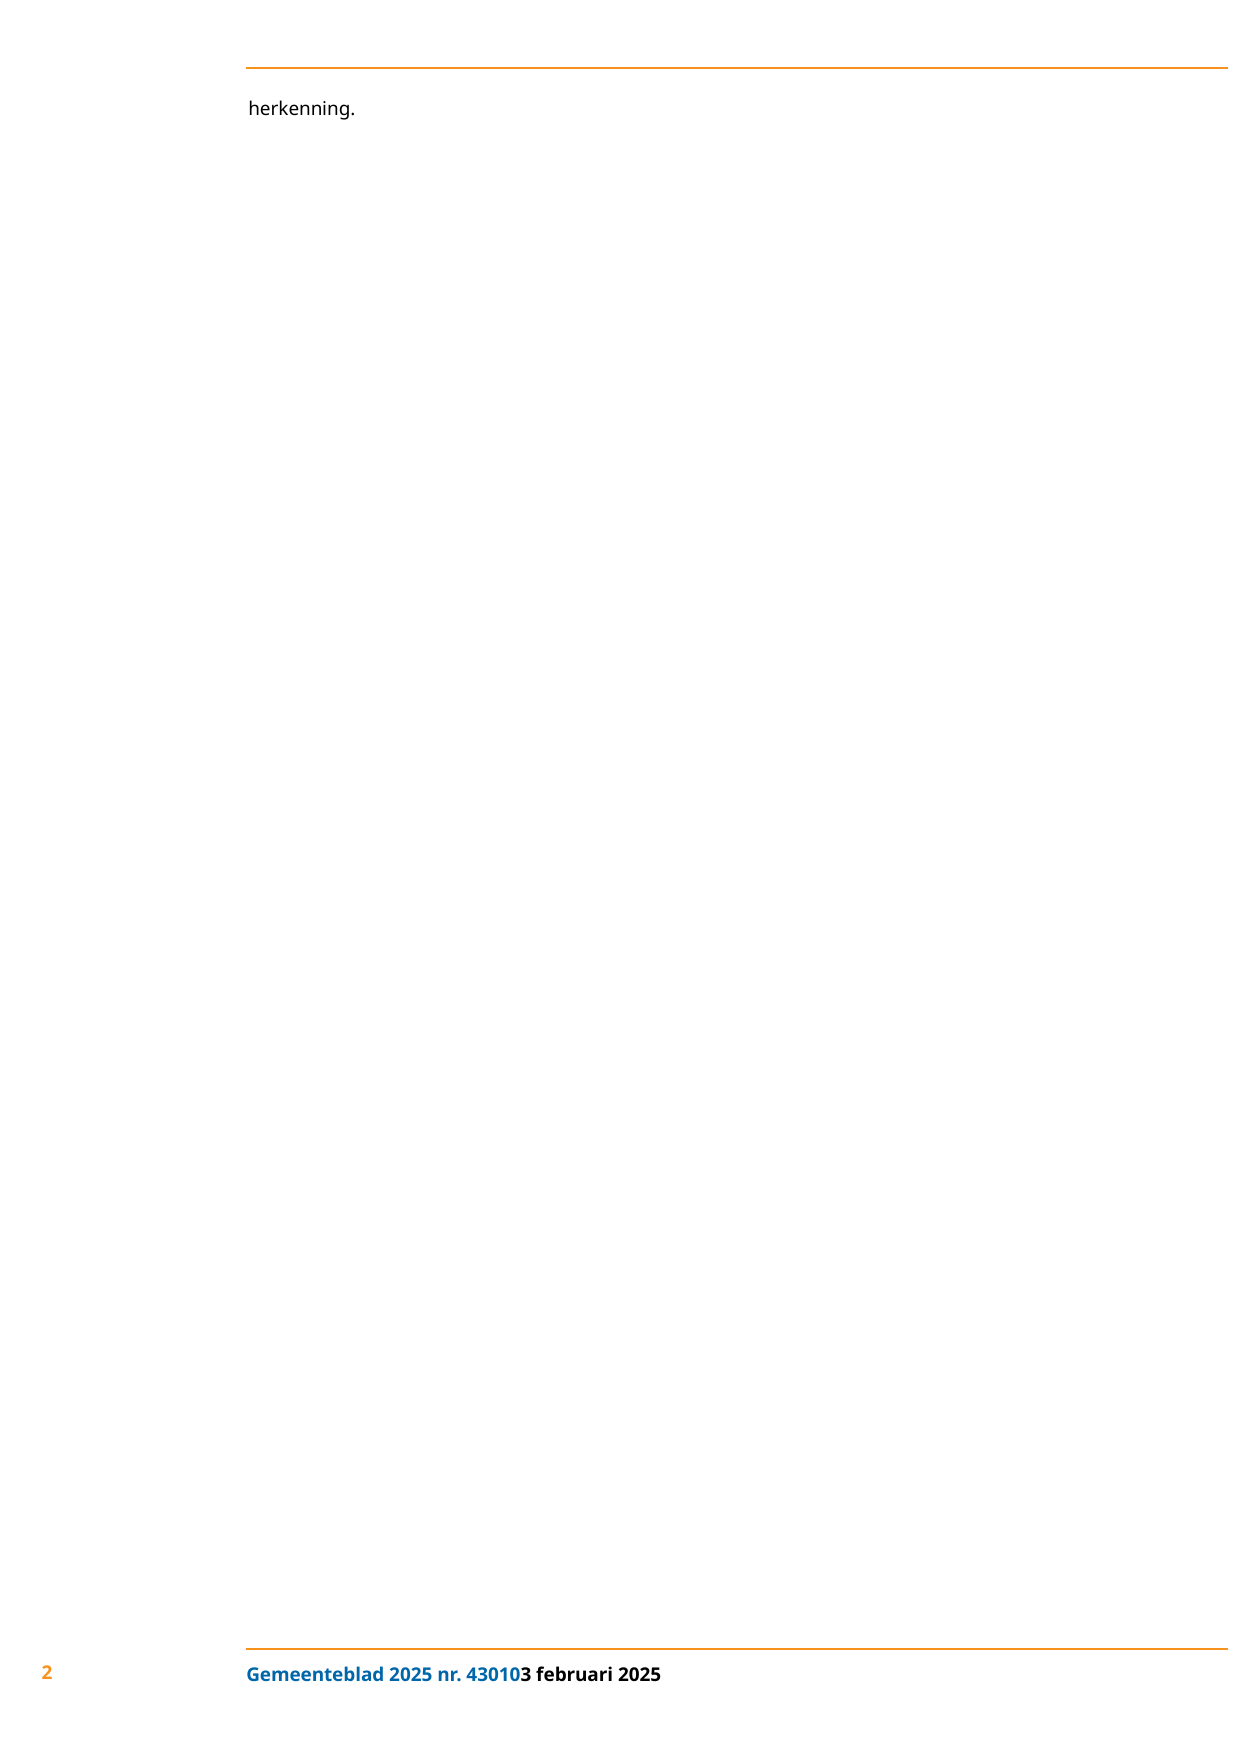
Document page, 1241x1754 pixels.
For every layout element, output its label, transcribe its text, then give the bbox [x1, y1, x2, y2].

text herkenning. [248, 95, 1152, 121]
picture [41, 47, 231, 172]
